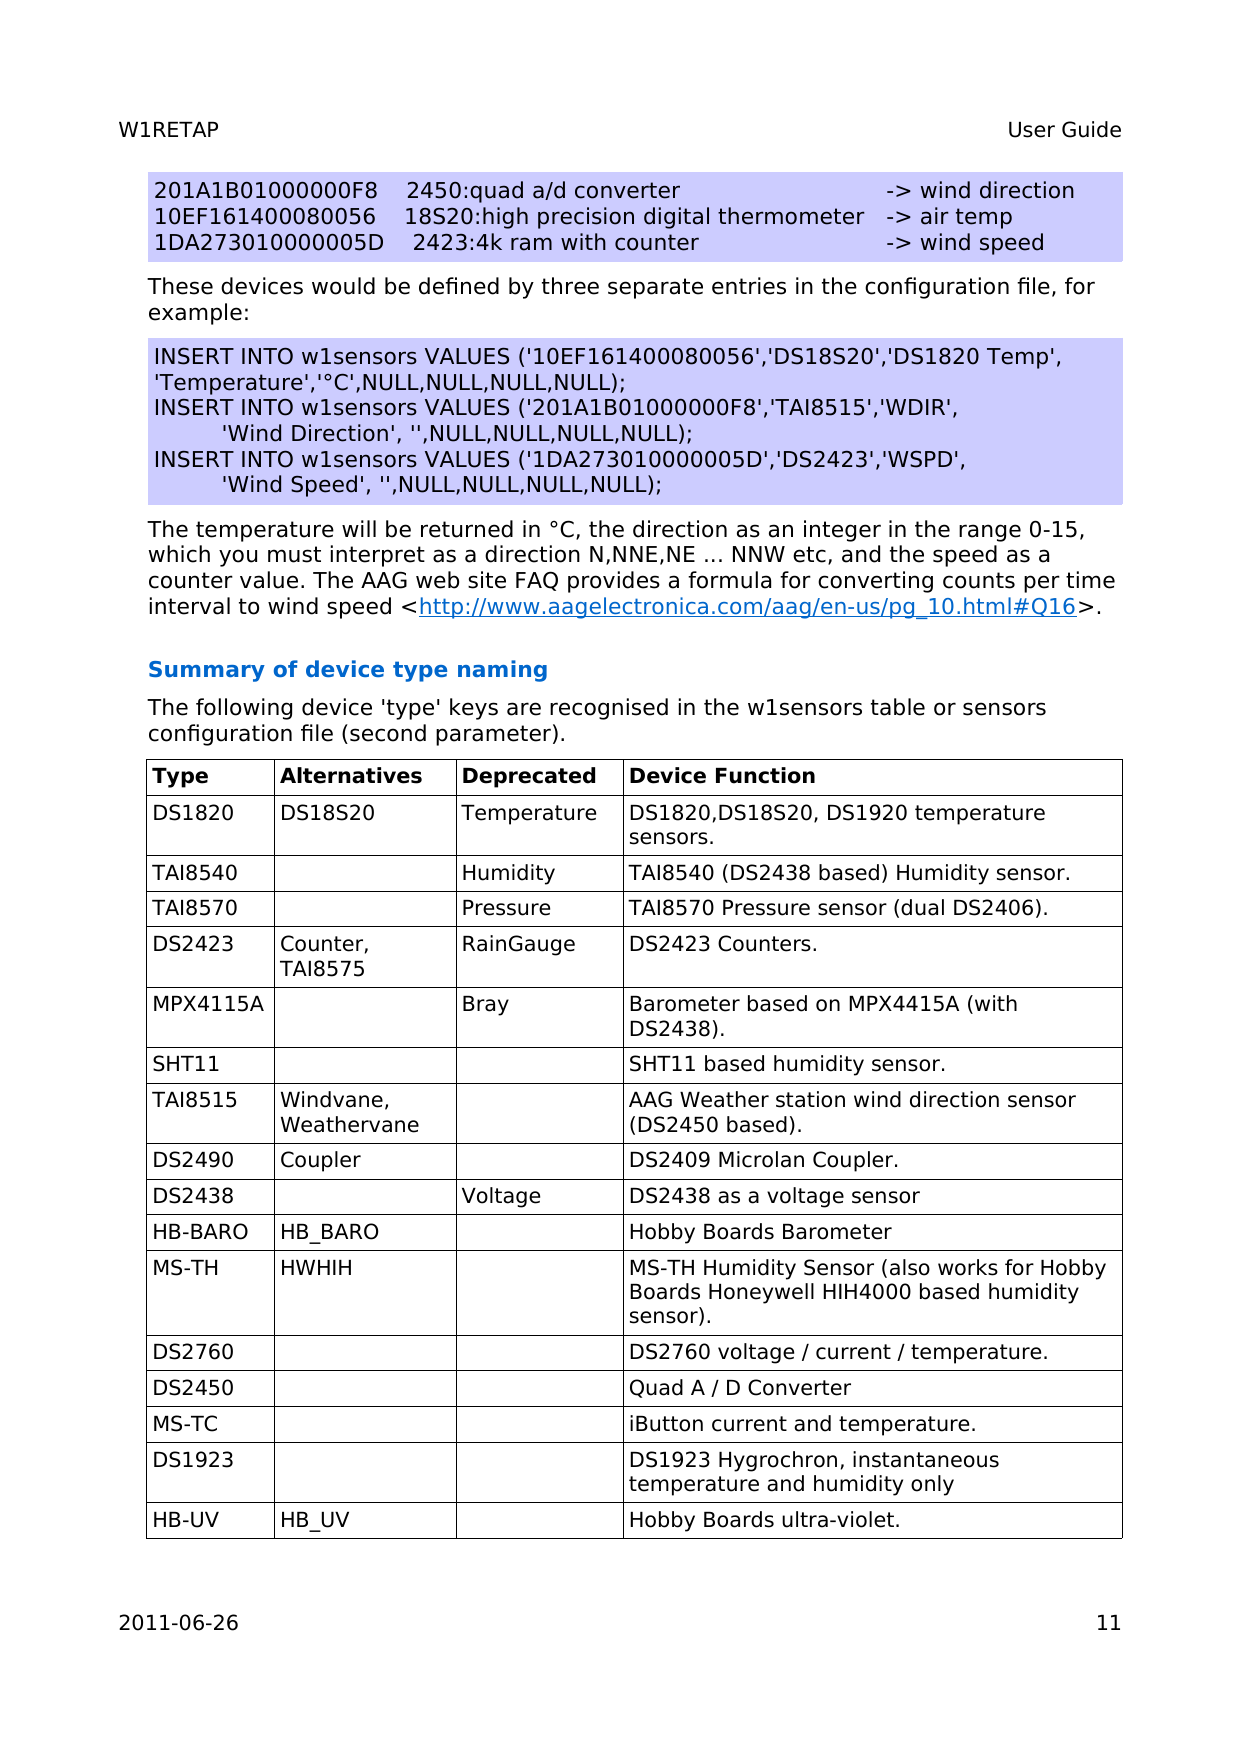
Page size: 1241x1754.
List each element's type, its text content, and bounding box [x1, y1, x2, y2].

table_cell Windvane, Weathervane [275, 1084, 456, 1143]
table_cell DS1923 Hygrochron, instantaneous temperature and humidity only [624, 1443, 1122, 1502]
table_cell DS2450 [147, 1371, 274, 1406]
table_cell DS2409 Microlan Coupler. [624, 1144, 1122, 1179]
table_cell [457, 1371, 623, 1406]
table_cell Voltage [457, 1180, 623, 1214]
table_header Alternatives [275, 760, 456, 795]
table_cell HB-UV [147, 1503, 274, 1538]
table_cell RainGauge [457, 927, 623, 987]
table_cell DS2423 Counters. [624, 927, 1122, 987]
table_cell Quad A / D Converter [624, 1371, 1122, 1406]
table_cell DS2438 [147, 1180, 274, 1214]
table_cell Hobby Boards ultra-violet. [624, 1503, 1122, 1538]
table_cell DS1820 [147, 796, 274, 855]
table_cell MS-TH Humidity Sensor (also works for Hobby Boards Honeywell HIH4000 based humidity sensor). [624, 1251, 1122, 1335]
table_cell Counter, TAI8575 [275, 927, 456, 987]
table_cell AAG Weather station wind direction sensor (DS2450 based). [624, 1084, 1122, 1143]
table_cell [457, 1443, 623, 1502]
table_cell [275, 856, 456, 891]
table_cell TAI8570 [147, 892, 274, 926]
table_cell MS-TH [147, 1251, 274, 1335]
table_cell [275, 1443, 456, 1502]
table_cell [457, 1048, 623, 1083]
table_cell MPX4115A [147, 988, 274, 1047]
table_cell [457, 1407, 623, 1442]
table_cell TAI8570 Pressure sensor (dual DS2406). [624, 892, 1122, 926]
table_cell [457, 1251, 623, 1335]
table_cell Humidity [457, 856, 623, 891]
table_cell SHT11 [147, 1048, 274, 1083]
table_cell [275, 1407, 456, 1442]
text INSERT INTO w1sensors VALUES ('10EF161400080056','DS18S20','DS1820 Temp', 'Temperature','°C',NULL,NULL,NULL,NULL); INSERT INTO w1sensors VALUES ('201A1B01000000F8','TAI8515','WDIR', 'Wind Direction', '',NULL,NULL,NULL,NULL); INSERT INTO w1sensors VALUES ('1DA273010000005D','DS2423','WSPD', 'Wind Speed', '',NULL,NULL,NULL,NULL); [149, 339, 1122, 504]
text The following device 'type' keys are recognised in the w1sensors table or sensors configuration file (second parameter). [148, 695, 1122, 746]
table_cell DS18S20 [275, 796, 456, 855]
table_cell [275, 1048, 456, 1083]
table_cell DS2490 [147, 1144, 274, 1179]
text These devices would be defined by three separate entries in the configuration file, for example: [148, 274, 1122, 325]
table_cell DS2760 [147, 1336, 274, 1370]
table_cell Coupler [275, 1144, 456, 1179]
subtitle Summary of device type naming [148, 657, 1122, 682]
table_cell Barometer based on MPX4415A (with DS2438). [624, 988, 1122, 1047]
table_cell [457, 1084, 623, 1143]
table_cell DS2438 as a voltage sensor [624, 1180, 1122, 1214]
table_cell SHT11 based humidity sensor. [624, 1048, 1122, 1083]
table_cell HB_BARO [275, 1215, 456, 1250]
table_cell DS1923 [147, 1443, 274, 1502]
table_cell Temperature [457, 796, 623, 855]
table_cell TAI8515 [147, 1084, 274, 1143]
table_cell [457, 1215, 623, 1250]
table_cell [457, 1503, 623, 1538]
table_cell HWHIH [275, 1251, 456, 1335]
table_cell TAI8540 (DS2438 based) Humidity sensor. [624, 856, 1122, 891]
table_cell HB_UV [275, 1503, 456, 1538]
table_cell [275, 1371, 456, 1406]
table_header Deprecated [457, 760, 623, 795]
table_cell [275, 892, 456, 926]
table_cell DS2423 [147, 927, 274, 987]
table_cell [275, 988, 456, 1047]
text The temperature will be returned in °C, the direction as an integer in the range 0-15, which you must interpret as a direction N,NNE,NE ... NNW etc, and the speed as a counter value. The AAG web site FAQ provides a formula for converting counts per time interval to wind speed <http://www.aagelectronica.com/aag/en-us/pg_10.html#Q16>. [148, 517, 1122, 619]
text 201A1B01000000F8 2450:quad a/d converter -> wind direction 10EF161400080056 18S20:high precision digital thermometer -> air temp 1DA273010000005D 2423:4k ram with counter -> wind speed [149, 173, 1122, 261]
table_header Device Function [624, 760, 1122, 795]
table_cell DS2760 voltage / current / temperature. [624, 1336, 1122, 1370]
table_cell TAI8540 [147, 856, 274, 891]
table_cell HB-BARO [147, 1215, 274, 1250]
table_cell [457, 1336, 623, 1370]
table_cell [457, 1144, 623, 1179]
table_cell iButton current and temperature. [624, 1407, 1122, 1442]
table_cell MS-TC [147, 1407, 274, 1442]
table_cell [275, 1336, 456, 1370]
table_cell Hobby Boards Barometer [624, 1215, 1122, 1250]
table_cell Pressure [457, 892, 623, 926]
table_cell Bray [457, 988, 623, 1047]
table_cell [275, 1180, 456, 1214]
table_header Type [147, 760, 274, 795]
table_cell DS1820,DS18S20, DS1920 temperature sensors. [624, 796, 1122, 855]
